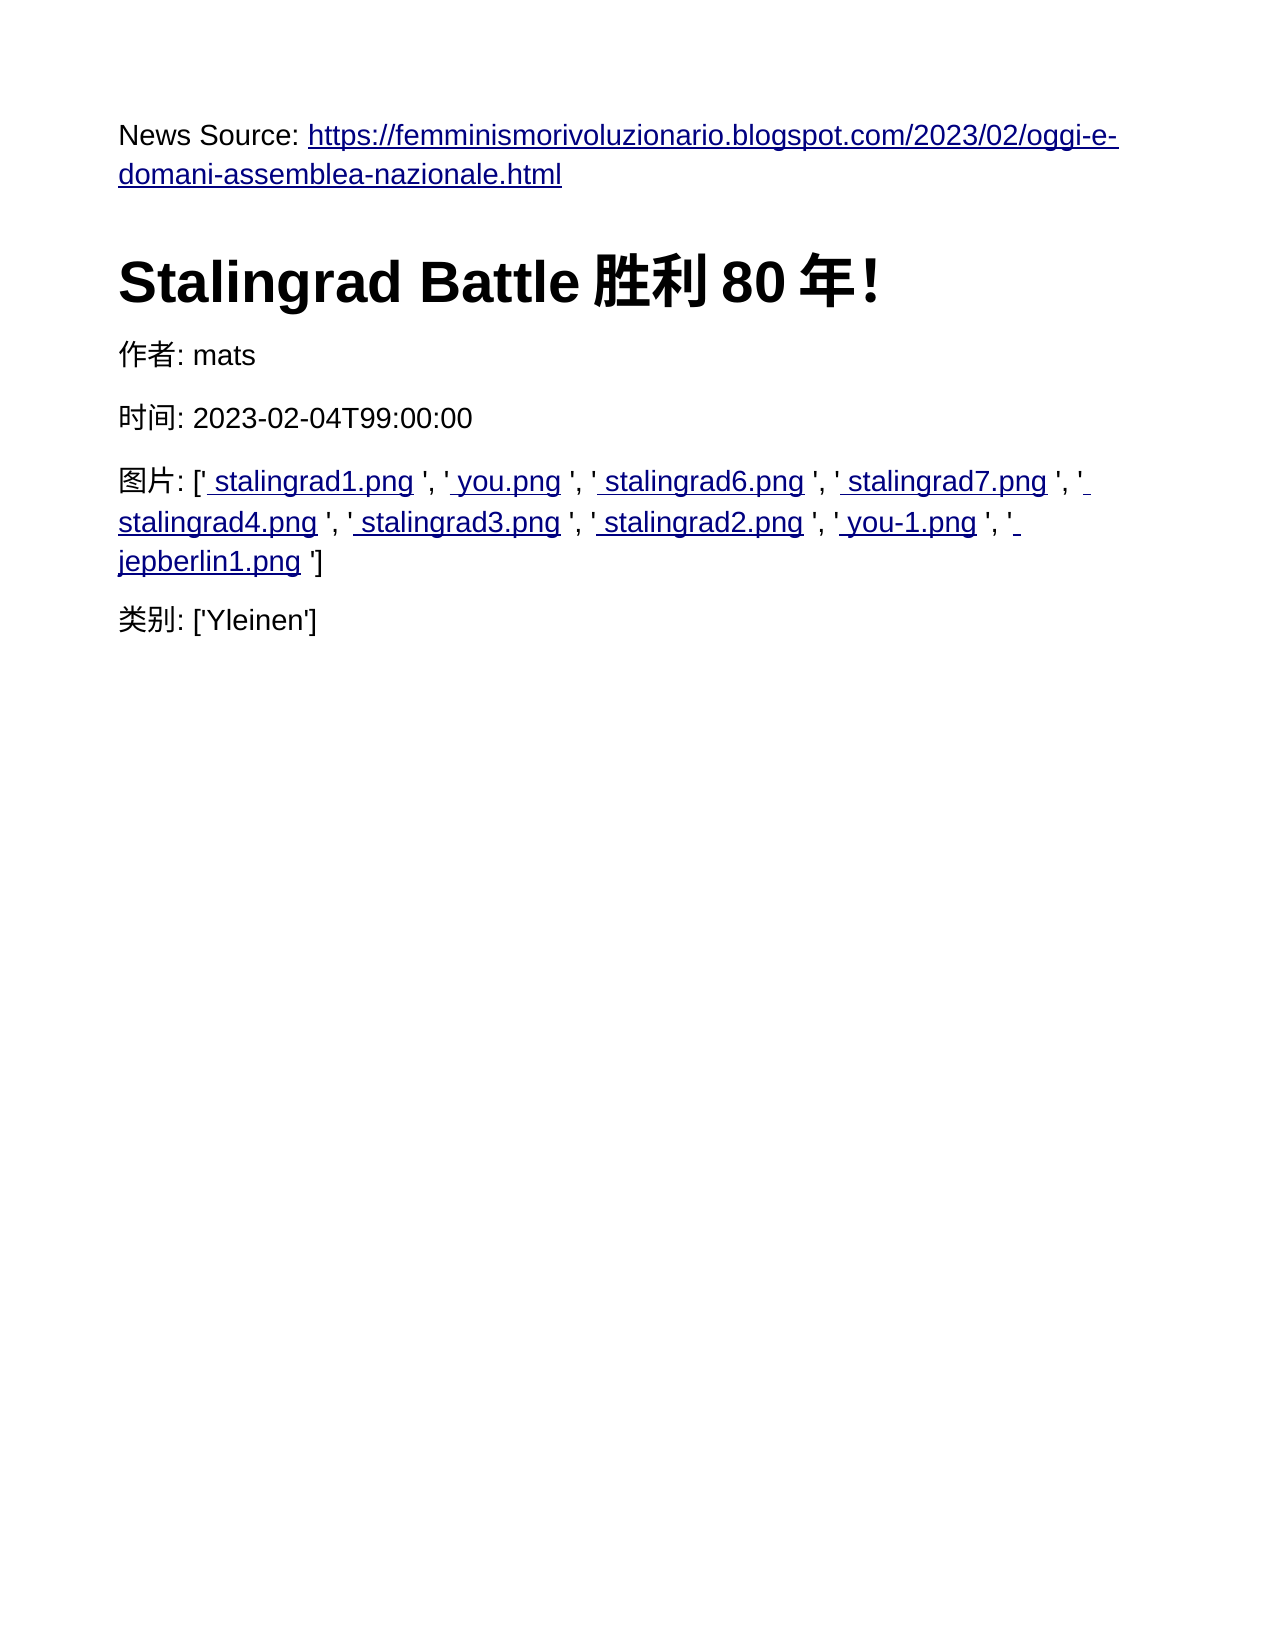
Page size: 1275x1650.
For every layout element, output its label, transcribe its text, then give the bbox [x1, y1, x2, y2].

text 类别: ['Yleinen'] [118, 597, 1157, 639]
text 时间: 2023-02-04T99:00:00 [118, 395, 1157, 437]
text News Source: https://femminismorivoluzionario.blogspot.com/2023/02/oggi-e-domani-assemblea-nazionale.html [118, 118, 1157, 190]
text 图片: [' stalingrad1.png ', ' you.png ', ' stalingrad6.png ', ' stalingrad7.png ', ' stalingrad4.png ', ' stalingrad3.png ', ' stalingrad2.png ', ' you-1.png ', ' jepberlin1.png '] [118, 458, 1157, 577]
subtitle Stalingrad Battle胜利80年！ [118, 235, 1157, 319]
text 作者: mats [118, 332, 1157, 374]
